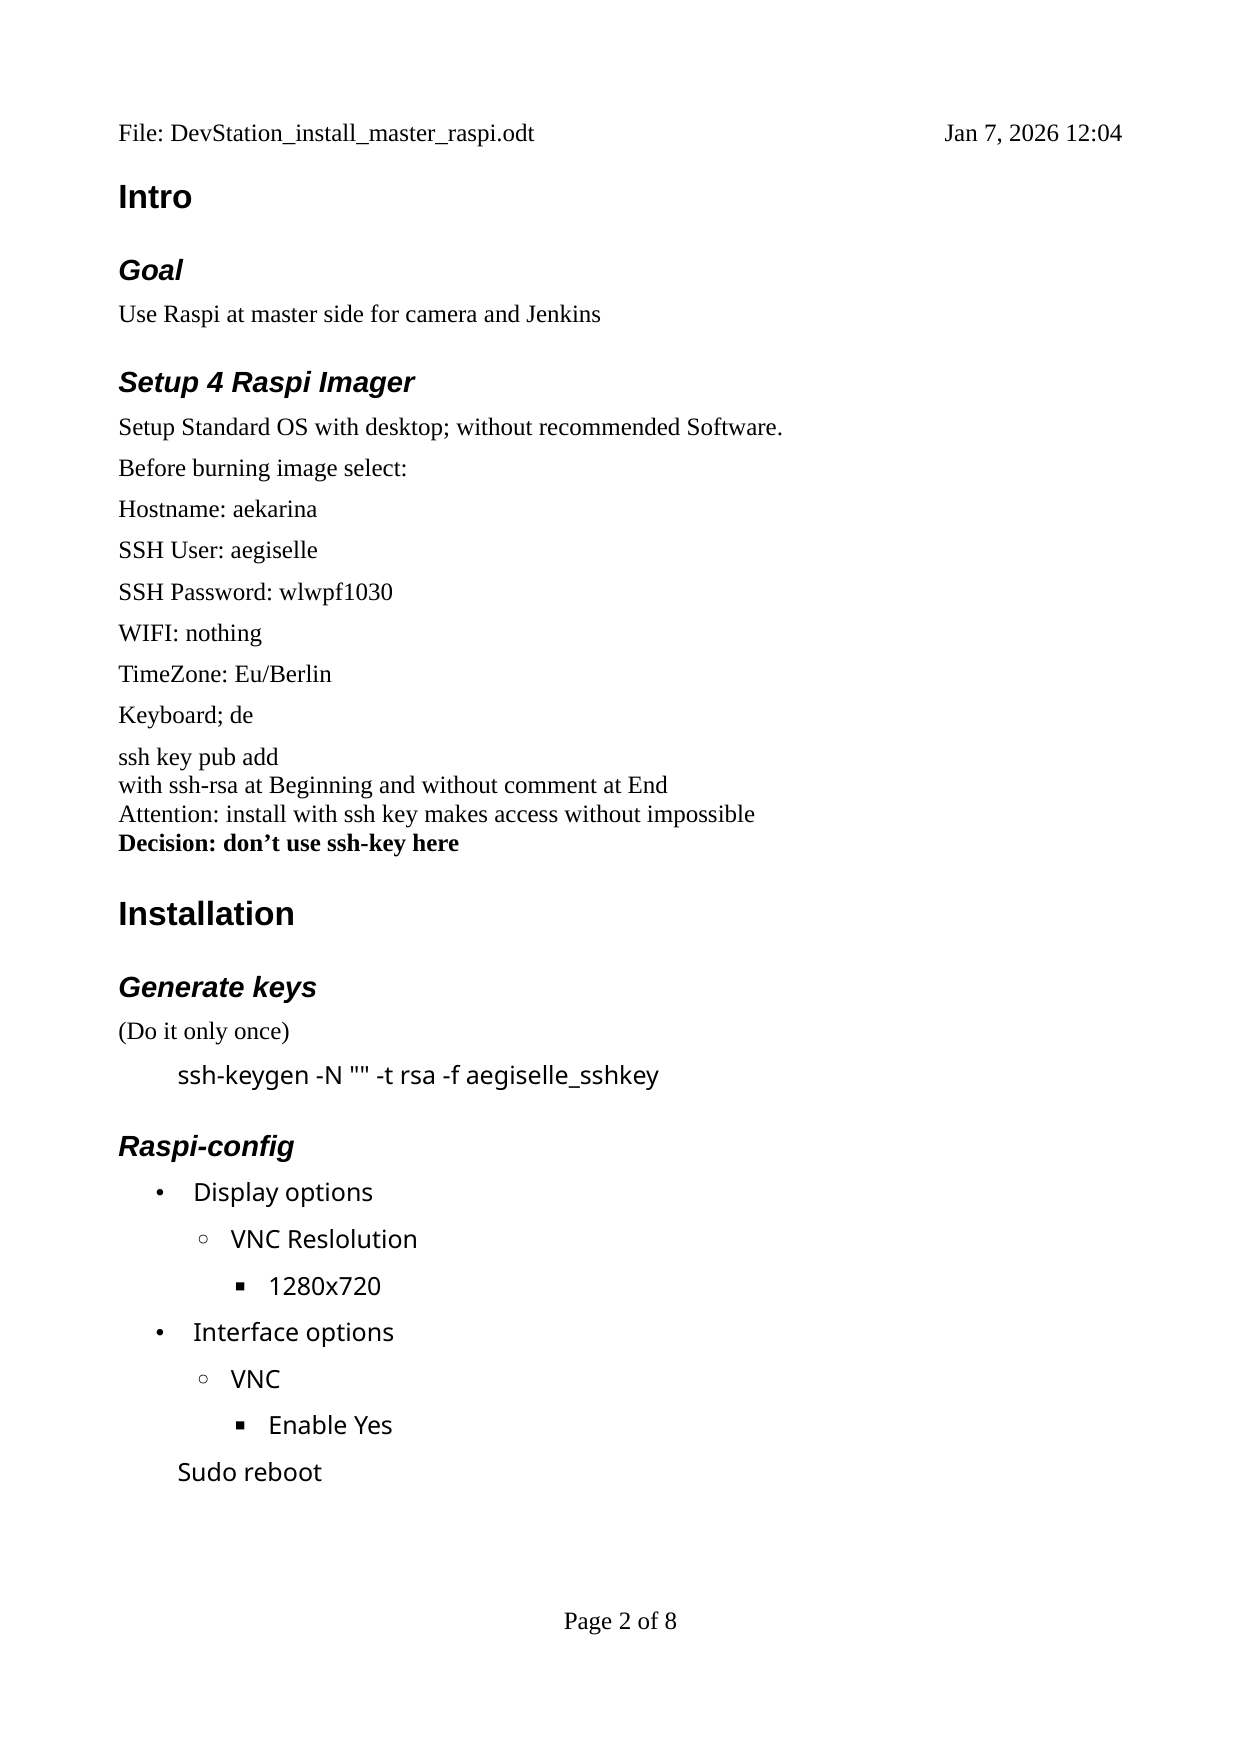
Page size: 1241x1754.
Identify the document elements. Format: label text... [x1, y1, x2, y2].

subtitle Installation [118, 894, 1122, 933]
list VNC [193, 1361, 1122, 1395]
list Enable Yes [231, 1408, 1122, 1442]
text Setup Standard OS with desktop; without recommended Software. [118, 412, 1122, 440]
text Hostname: aekarina [118, 494, 1122, 523]
text Keyboard; de [118, 700, 1122, 729]
list 1280x720 [231, 1268, 1122, 1302]
subtitle Setup 4 Raspi Imager [118, 366, 1122, 399]
text Use Raspi at master side for camera and Jenkins [118, 299, 1122, 328]
text ssh key pub add with ssh-rsa at Beginning and without comment at End Attention: install with ssh key makes access without impossible Decision: don’t use ssh-key here [118, 742, 1122, 857]
text Sudo reboot [177, 1454, 1122, 1488]
list Display options [156, 1175, 1122, 1209]
subtitle Raspi-config [118, 1129, 1122, 1163]
subtitle Generate keys [118, 970, 1122, 1004]
text SSH Password: wlwpf1030 [118, 577, 1122, 605]
text Before burning image select: [118, 453, 1122, 482]
subtitle Goal [118, 253, 1122, 287]
list Interface options [156, 1315, 1122, 1349]
list VNC Reslolution [193, 1222, 1122, 1256]
subtitle Intro [118, 177, 1122, 216]
text WIFI: nothing [118, 618, 1122, 647]
text TimeZone: Eu/Berlin [118, 659, 1122, 688]
text SSH User: aegiselle [118, 535, 1122, 564]
text ssh-keygen -N "" -t rsa -f aegiselle_sshkey [177, 1057, 1122, 1092]
text (Do it only once) [118, 1016, 1122, 1045]
